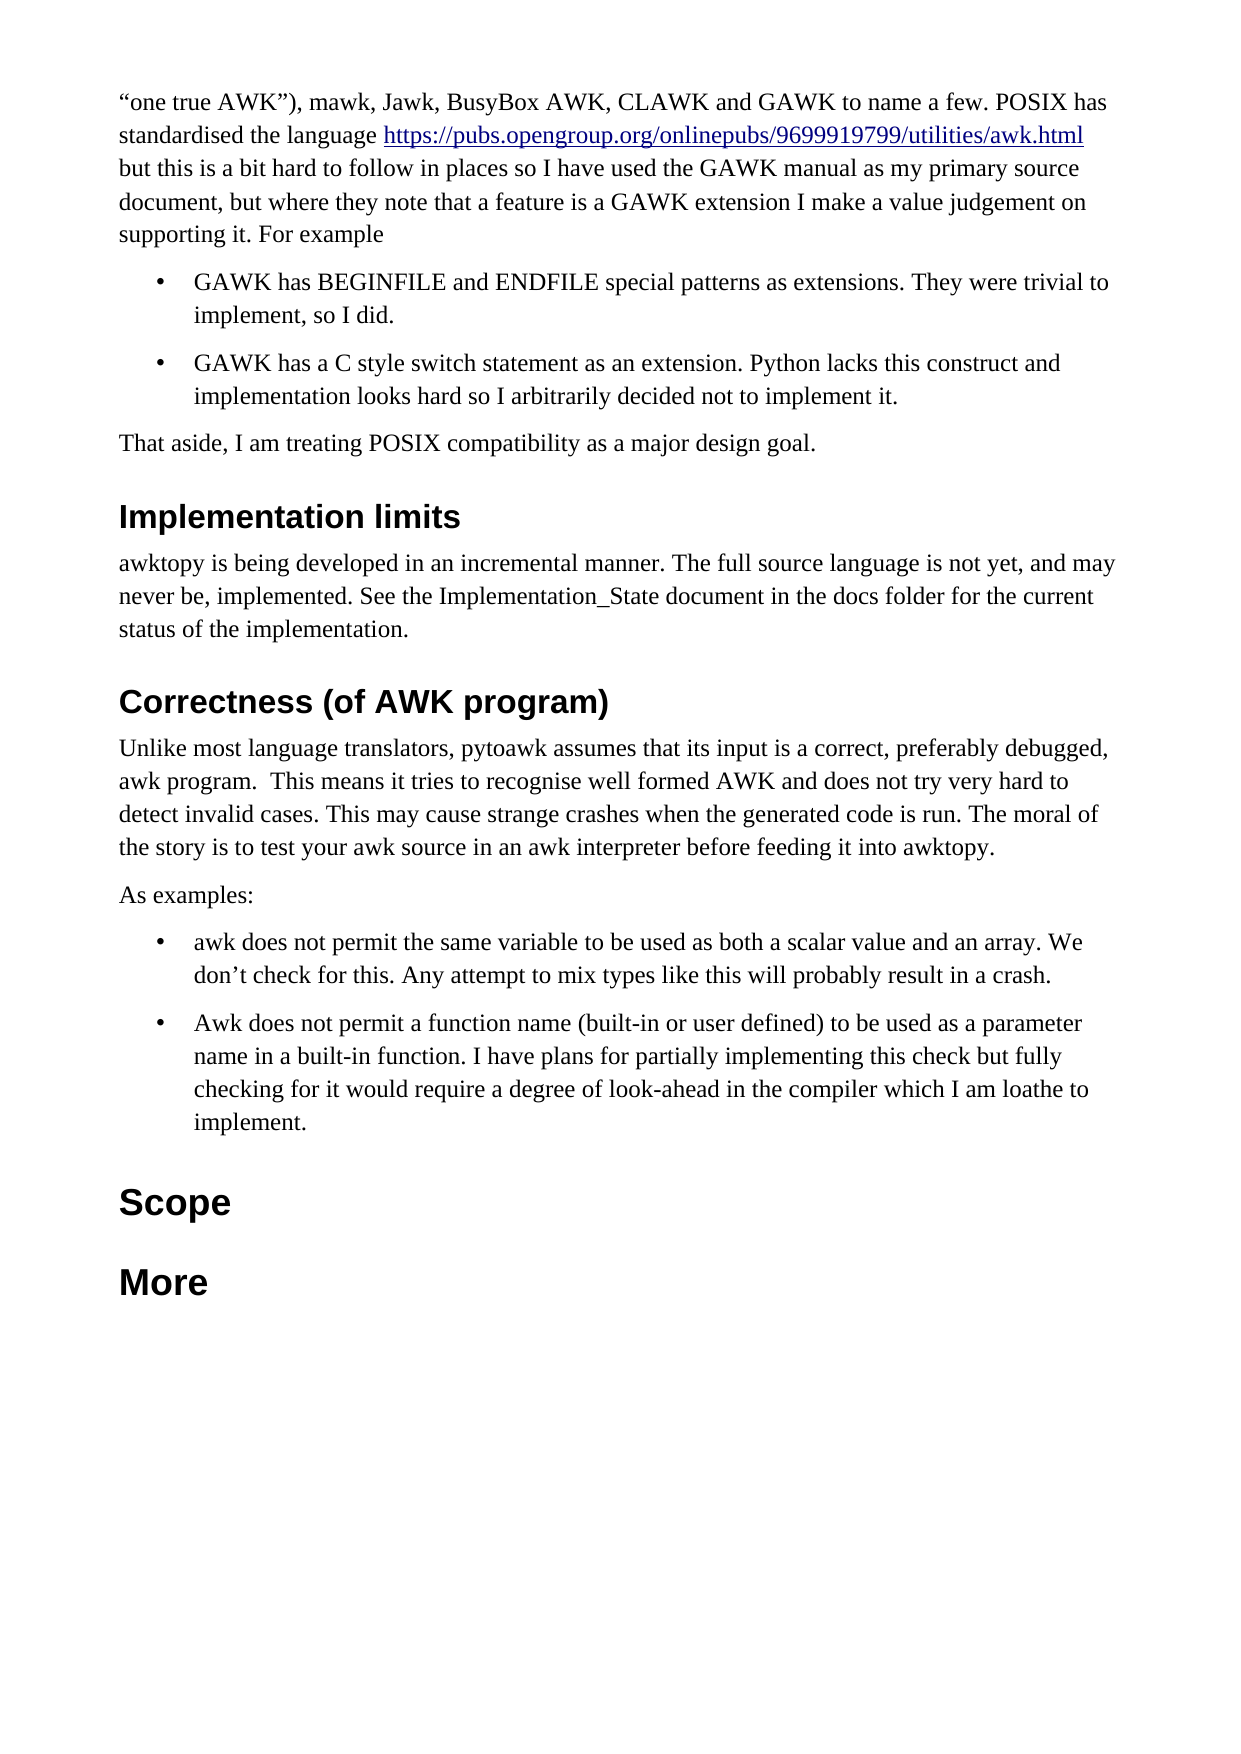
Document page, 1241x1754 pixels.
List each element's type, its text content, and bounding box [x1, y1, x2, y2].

text Unlike most language translators, pytoawk assumes that its input is a correct, preferably debugged, awk program. This means it tries to recognise well formed AWK and does not try very hard to detect invalid cases. This may cause strange crashes when the generated code is run. The moral of the story is to test your awk source in an awk interpreter before feeding it into awktopy. [119, 733, 1121, 861]
subtitle Implementation limits [119, 497, 1121, 535]
text awktopy is being developed in an incremental manner. The full source language is not yet, and may never be, implemented. See the Implementation_State document in the docs folder for the current status of the implementation. [119, 548, 1121, 643]
list awk does not permit the same variable to be used as both a scalar value and an array. We don’t check for this. Any attempt to mix types like this will probably result in a crash. [156, 927, 1121, 989]
text As examples: [119, 880, 1121, 909]
text “one true AWK”), mawk, Jawk, BusyBox AWK, CLAWK and GAWK to name a few. POSIX has standardised the language https://pubs.opengroup.org/onlinepubs/9699919799/utilities/awk.html but this is a bit hard to follow in places so I have used the GAWK manual as my primary source document, but where they note that a feature is a GAWK extension I make a value judgement on supporting it. For example [119, 87, 1121, 248]
subtitle Correctness (of AWK program) [119, 682, 1121, 721]
list Awk does not permit a function name (built-in or user defined) to be used as a parameter name in a built-in function. I have plans for partially implementing this check but fully checking for it would require a degree of look-ahead in the compiler which I am loathe to implement. [156, 1008, 1121, 1136]
text That aside, I am treating POSIX compatibility as a major design goal. [119, 428, 1121, 457]
list GAWK has BEGINFILE and ENDFILE special patterns as extensions. They were trivial to implement, so I did. [156, 267, 1121, 329]
subtitle Scope [119, 1180, 1121, 1223]
list GAWK has a C style switch statement as an extension. Python lacks this construct and implementation looks hard so I arbitrarily decided not to implement it. [156, 348, 1121, 409]
subtitle More [119, 1260, 1121, 1303]
